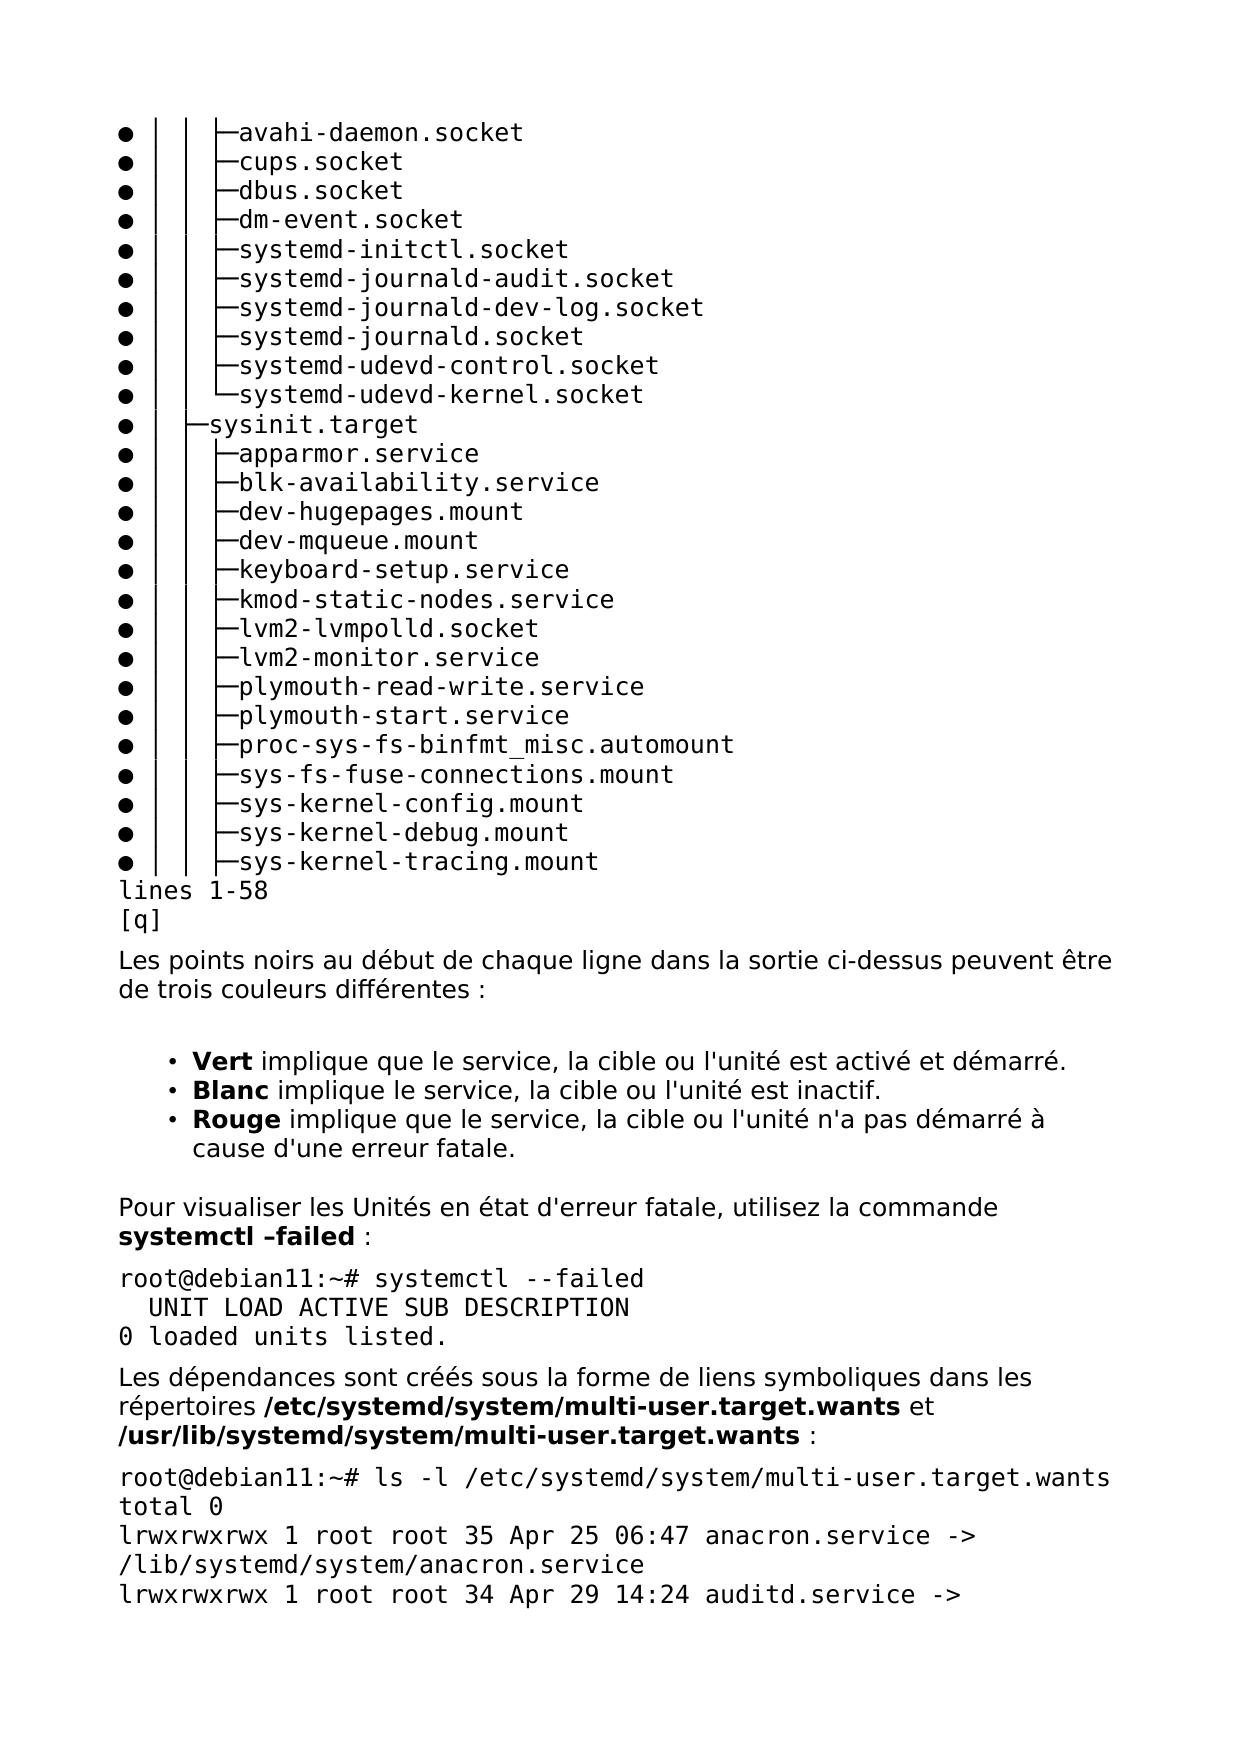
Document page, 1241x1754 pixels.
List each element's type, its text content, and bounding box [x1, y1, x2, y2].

list Vert implique que le service, la cible ou l'unité est activé et démarré. [177, 1047, 1122, 1076]
text ● │ │ ├─avahi-daemon.socket ● │ │ ├─cups.socket ● │ │ ├─dbus.socket ● │ │ ├─dm-event.socket ● │ │ ├─systemd-initctl.socket ● │ │ ├─systemd-journald-audit.socket ● │ │ ├─systemd-journald-dev-log.socket ● │ │ ├─systemd-journald.socket ● │ │ ├─systemd-udevd-control.socket ● │ │ └─systemd-udevd-kernel.socket ● │ ├─sysinit.target ● │ │ ├─apparmor.service ● │ │ ├─blk-availability.service ● │ │ ├─dev-hugepages.mount ● │ │ ├─dev-mqueue.mount ● │ │ ├─keyboard-setup.service ● │ │ ├─kmod-static-nodes.service ● │ │ ├─lvm2-lvmpolld.socket ● │ │ ├─lvm2-monitor.service ● │ │ ├─plymouth-read-write.service ● │ │ ├─plymouth-start.service ● │ │ ├─proc-sys-fs-binfmt_misc.automount ● │ │ ├─sys-fs-fuse-connections.mount ● │ │ ├─sys-kernel-config.mount ● │ │ ├─sys-kernel-debug.mount ● │ │ ├─sys-kernel-tracing.mount lines 1-58 [q] [118, 118, 1122, 935]
list Blanc implique le service, la cible ou l'unité est inactif. [177, 1076, 1122, 1105]
text Les dépendances sont créés sous la forme de liens symboliques dans les répertoires /etc/systemd/system/multi-user.target.wants et /usr/lib/systemd/system/multi-user.target.wants : [118, 1363, 1122, 1451]
text Pour visualiser les Unités en état d'erreur fatale, utilisez la commande systemctl –failed : [118, 1193, 1122, 1251]
list Rouge implique que le service, la cible ou l'unité n'a pas démarré à cause d'une erreur fatale. [177, 1105, 1122, 1163]
text root@debian11:~# systemctl --failed UNIT LOAD ACTIVE SUB DESCRIPTION 0 loaded units listed. [118, 1264, 1122, 1351]
text root@debian11:~# ls -l /etc/systemd/system/multi-user.target.wants total 0 lrwxrwxrwx 1 root root 35 Apr 25 06:47 anacron.service -> /lib/systemd/system/anacron.service lrwxrwxrwx 1 root root 34 Apr 29 14:24 auditd.service -> [118, 1463, 1122, 1609]
text Les points noirs au début de chaque ligne dans la sortie ci-dessus peuvent être de trois couleurs différentes : [118, 947, 1122, 1005]
